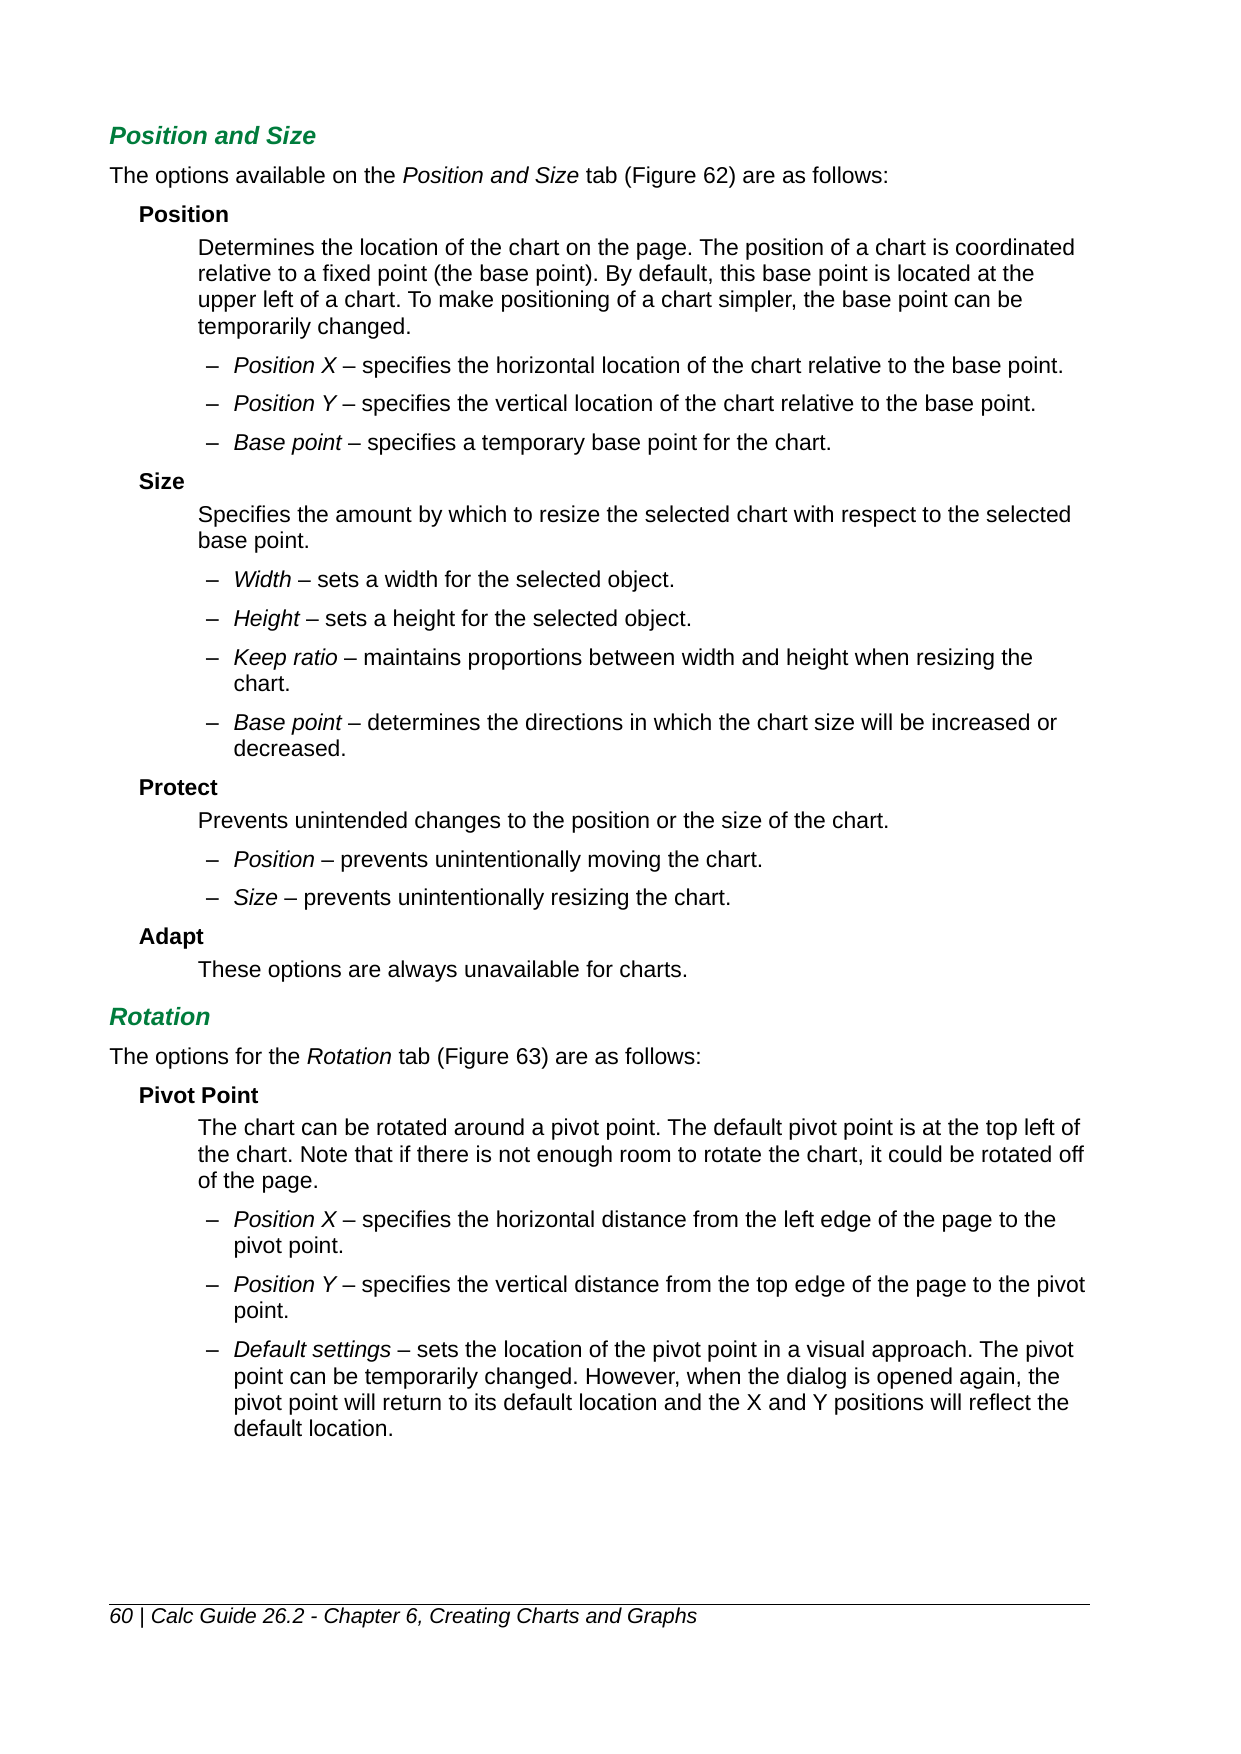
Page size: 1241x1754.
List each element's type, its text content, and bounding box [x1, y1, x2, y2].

text Size [139, 468, 1090, 494]
text Specifies the amount by which to resize the selected chart with respect to the selected base point. [198, 501, 1090, 553]
list Position Y – specifies the vertical distance from the top edge of the page to the pivot point. [218, 1271, 1090, 1324]
subtitle Position and Size [109, 121, 1090, 150]
list Size – prevents unintentionally resizing the chart. [218, 884, 1090, 911]
subtitle Rotation [109, 1002, 1090, 1030]
text Position [139, 201, 1090, 227]
text Determines the location of the chart on the page. The position of a chart is coordinated relative to a fixed point (the base point). By default, this base point is located at the upper left of a chart. To make positioning of a chart simpler, the base point can be temporarily changed. [198, 234, 1090, 339]
list Keep ratio – maintains proportions between width and height when resizing the chart. [218, 644, 1090, 696]
text Pivot Point [139, 1082, 1090, 1108]
list Base point – specifies a temporary base point for the chart. [218, 429, 1090, 456]
text Protect [139, 774, 1090, 800]
list Position X – specifies the horizontal location of the chart relative to the base point. [218, 352, 1090, 378]
list The options for the Rotation tab (Figure 63) are as follows: [109, 1043, 1090, 1069]
list Position Y – specifies the vertical location of the chart relative to the base point. [218, 390, 1090, 417]
text Adapt [139, 923, 1090, 949]
list The options available on the Position and Size tab (Figure 62) are as follows: [109, 162, 1090, 188]
list Height – sets a height for the selected object. [218, 605, 1090, 631]
text Prevents unintended changes to the position or the size of the chart. [198, 807, 1090, 833]
text The chart can be rotated around a pivot point. The default pivot point is at the top left of the chart. Note that if there is not enough room to rotate the chart, it could be rotated off of the page. [198, 1114, 1090, 1193]
list Position – prevents unintentionally moving the chart. [218, 846, 1090, 872]
list Base point – determines the directions in which the chart size will be increased or decreased. [218, 709, 1090, 762]
list Default settings – sets the location of the pivot point in a visual approach. The pivot point can be temporarily changed. However, when the dialog is opened again, the pivot point will return to its default location and the X and Y positions will reflect the default location. [218, 1336, 1090, 1442]
list Position X – specifies the horizontal distance from the left edge of the page to the pivot point. [218, 1206, 1090, 1258]
text These options are always unavailable for charts. [198, 956, 1090, 982]
list Width – sets a width for the selected object. [218, 566, 1090, 592]
